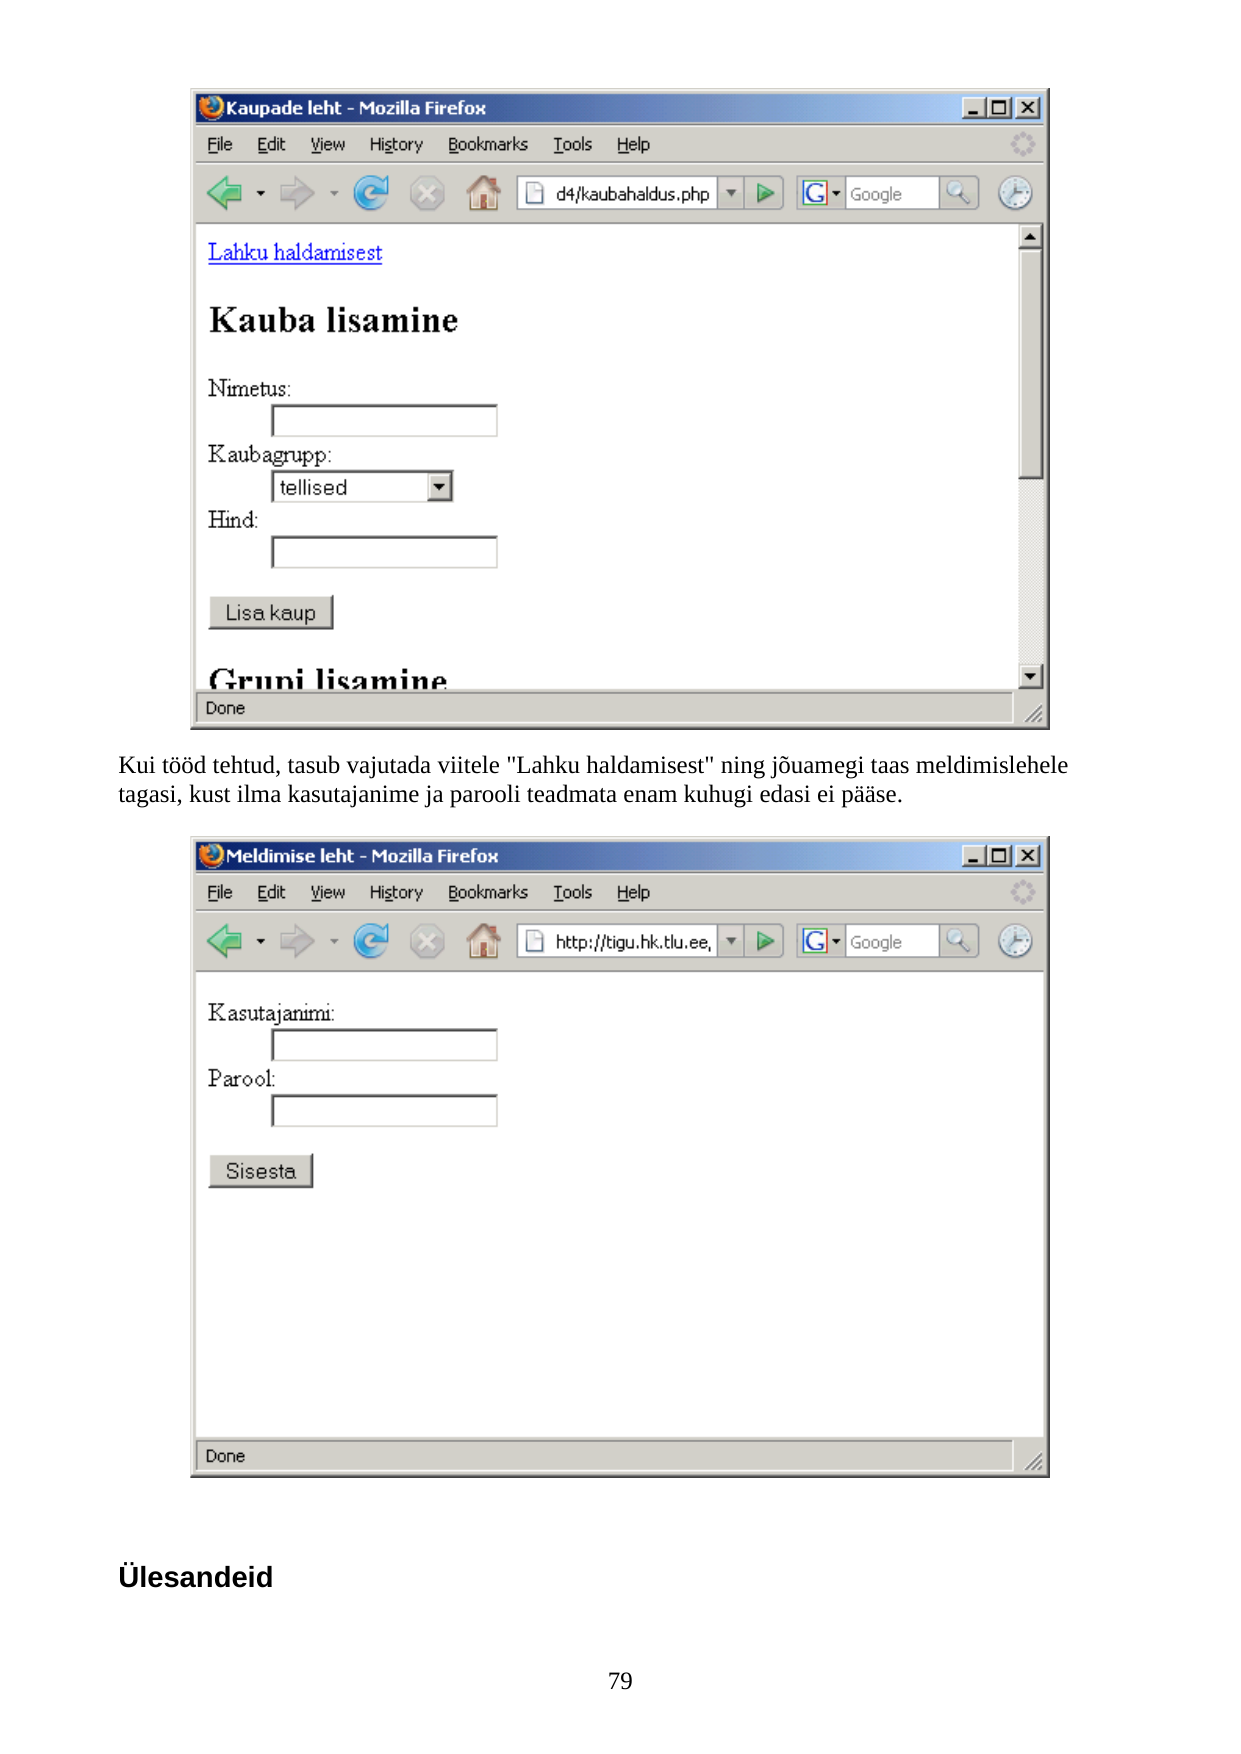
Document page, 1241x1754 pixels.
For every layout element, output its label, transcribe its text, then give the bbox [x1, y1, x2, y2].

picture [190, 836, 1050, 1478]
subtitle Ülesandeid [118, 1560, 1122, 1593]
text Kui tööd tehtud, tasub vajutada viitele "Lahku haldamisest" ning jõuamegi taas meldimislehele tagasi, kust ilma kasutajanime ja parooli teadmata enam kuhugi edasi ei pääse. [118, 750, 1122, 808]
picture [190, 88, 1050, 730]
